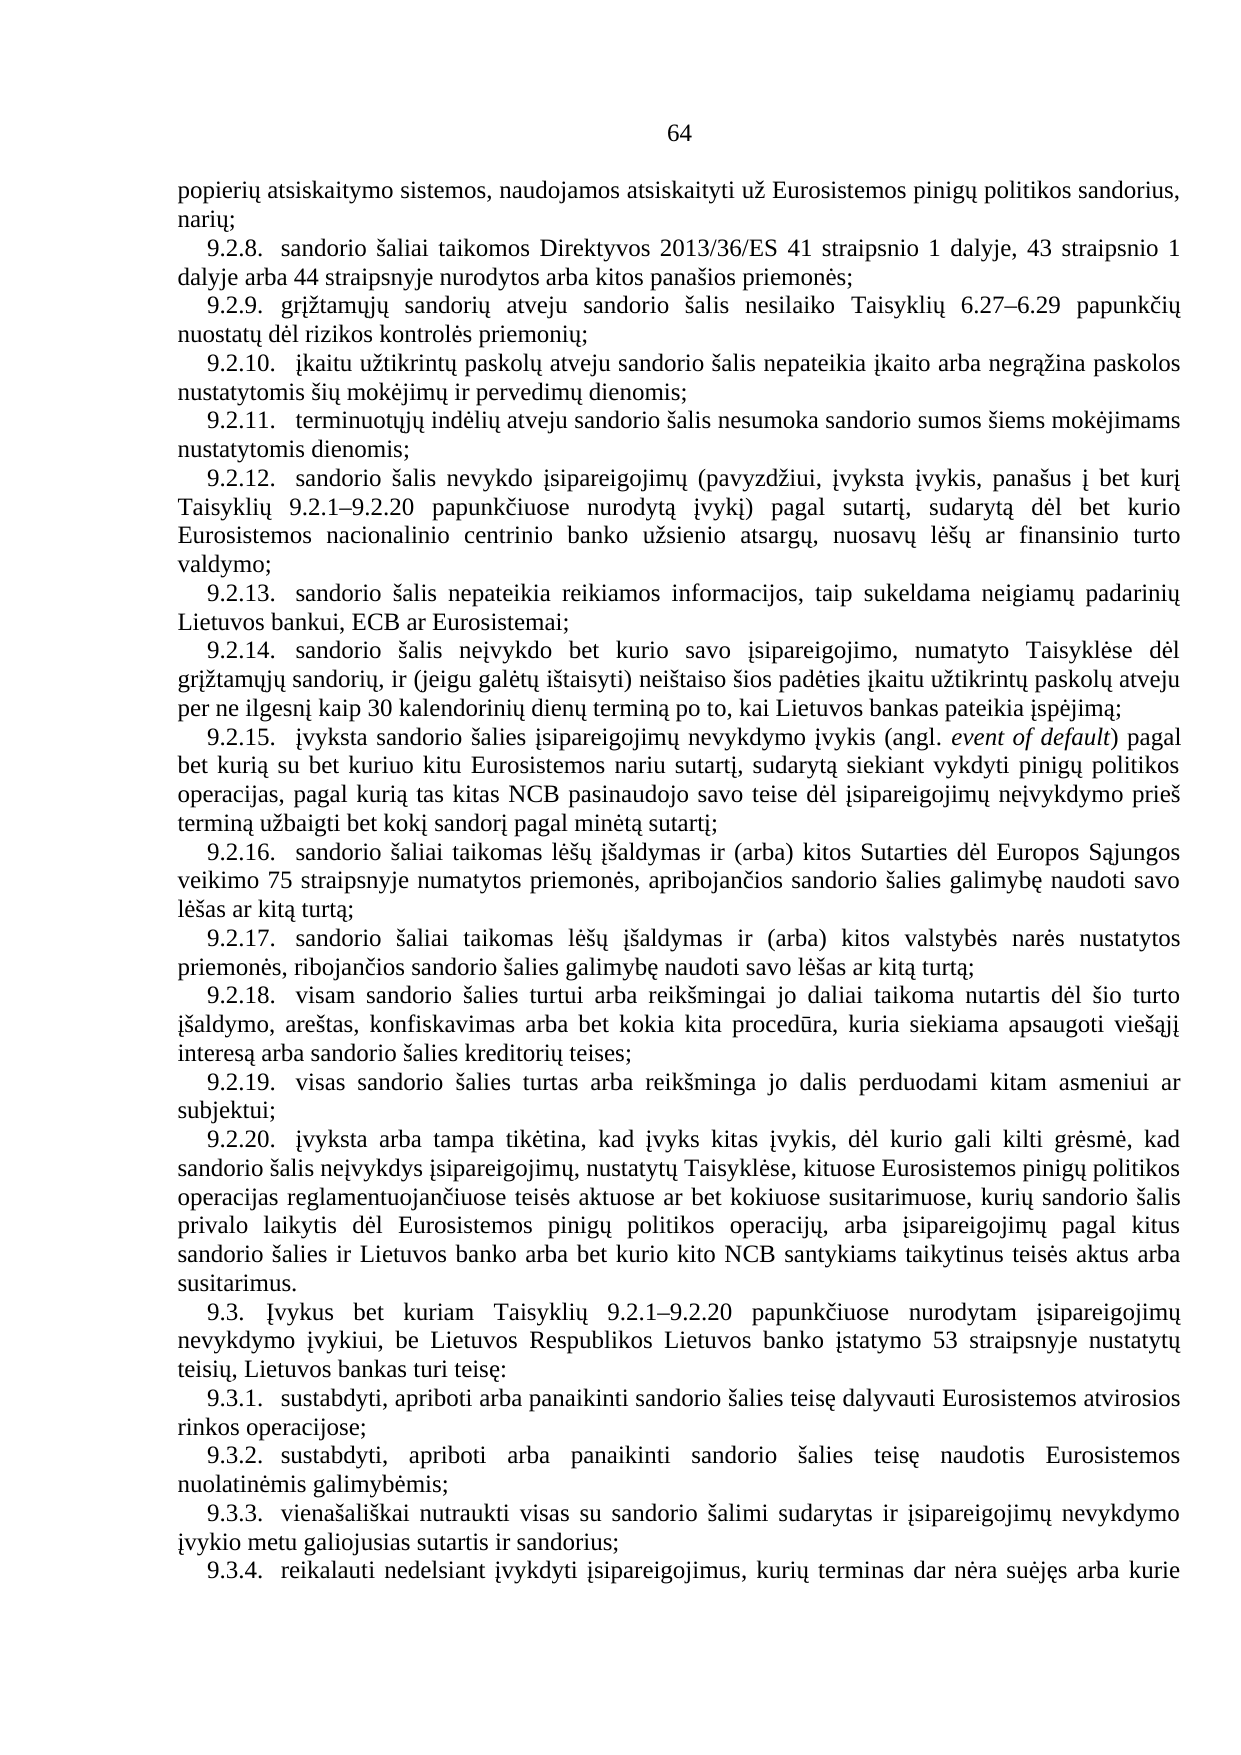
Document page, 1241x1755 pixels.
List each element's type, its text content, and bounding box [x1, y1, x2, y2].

text 9.2.17. sandorio šaliai taikomas lėšų įšaldymas ir (arba) kitos valstybės narės nustatytos priemonės, ribojančios sandorio šalies galimybę naudoti savo lėšas ar kitą turtą; [177, 923, 1181, 981]
text 9.3.4. reikalauti nedelsiant įvykdyti įsipareigojimus, kurių terminas dar nėra suėjęs arba kurie [177, 1556, 1181, 1584]
text 9.3. Įvykus bet kuriam Taisyklių 9.2.1–9.2.20 papunkčiuose nurodytam įsipareigojimų nevykdymo įvykiui, be Lietuvos Respublikos Lietuvos banko įstatymo 53 straipsnyje nustatytų teisių, Lietuvos bankas turi teisę: [177, 1297, 1181, 1383]
text 9.2.9. grįžtamųjų sandorių atveju sandorio šalis nesilaiko Taisyklių 6.27–6.29 papunkčių nuostatų dėl rizikos kontrolės priemonių; [177, 291, 1181, 348]
text 9.2.15. įvyksta sandorio šalies įsipareigojimų nevykdymo įvykis (angl. event of default) pagal bet kurią su bet kuriuo kitu Eurosistemos nariu sutartį, sudarytą siekiant vykdyti pinigų politikos operacijas, pagal kurią tas kitas NCB pasinaudojo savo teise dėl įsipareigojimų neįvykdymo prieš terminą užbaigti bet kokį sandorį pagal minėtą sutartį; [177, 722, 1181, 837]
text 9.3.1. sustabdyti, apriboti arba panaikinti sandorio šalies teisę dalyvauti Eurosistemos atvirosios rinkos operacijose; [177, 1383, 1181, 1441]
text 9.2.12. sandorio šalis nevykdo įsipareigojimų (pavyzdžiui, įvyksta įvykis, panašus į bet kurį Taisyklių 9.2.1–9.2.20 papunkčiuose nurodytą įvykį) pagal sutartį, sudarytą dėl bet kurio Eurosistemos nacionalinio centrinio banko užsienio atsargų, nuosavų lėšų ar finansinio turto valdymo; [177, 463, 1181, 578]
text 9.2.19. visas sandorio šalies turtas arba reikšminga jo dalis perduodami kitam asmeniui ar subjektui; [177, 1067, 1181, 1124]
text 9.2.11. terminuotųjų indėlių atveju sandorio šalis nesumoka sandorio sumos šiems mokėjimams nustatytomis dienomis; [177, 406, 1181, 463]
text 9.2.10. įkaitu užtikrintų paskolų atveju sandorio šalis nepateikia įkaito arba negrąžina paskolos nustatytomis šių mokėjimų ir pervedimų dienomis; [177, 348, 1181, 406]
text 9.2.18. visam sandorio šalies turtui arba reikšmingai jo daliai taikoma nutartis dėl šio turto įšaldymo, areštas, konfiskavimas arba bet kokia kita procedūra, kuria siekiama apsaugoti viešąjį interesą arba sandorio šalies kreditorių teises; [177, 981, 1181, 1067]
text popierių atsiskaitymo sistemos, naudojamos atsiskaityti už Eurosistemos pinigų politikos sandorius, narių; [177, 176, 1181, 233]
text 9.2.14. sandorio šalis neįvykdo bet kurio savo įsipareigojimo, numatyto Taisyklėse dėl grįžtamųjų sandorių, ir (jeigu galėtų ištaisyti) neištaiso šios padėties įkaitu užtikrintų paskolų atveju per ne ilgesnį kaip 30 kalendorinių dienų terminą po to, kai Lietuvos bankas pateikia įspėjimą; [177, 636, 1181, 722]
text 9.3.2. sustabdyti, apriboti arba panaikinti sandorio šalies teisę naudotis Eurosistemos nuolatinėmis galimybėmis; [177, 1441, 1181, 1498]
text 9.2.13. sandorio šalis nepateikia reikiamos informacijos, taip sukeldama neigiamų padarinių Lietuvos bankui, ECB ar Eurosistemai; [177, 578, 1181, 636]
text 9.2.20. įvyksta arba tampa tikėtina, kad įvyks kitas įvykis, dėl kurio gali kilti grėsmė, kad sandorio šalis neįvykdys įsipareigojimų, nustatytų Taisyklėse, kituose Eurosistemos pinigų politikos operacijas reglamentuojančiuose teisės aktuose ar bet kokiuose susitarimuose, kurių sandorio šalis privalo laikytis dėl Eurosistemos pinigų politikos operacijų, arba įsipareigojimų pagal kitus sandorio šalies ir Lietuvos banko arba bet kurio kito NCB santykiams taikytinus teisės aktus arba susitarimus. [177, 1124, 1181, 1297]
text 9.2.8. sandorio šaliai taikomos Direktyvos 2013/36/ES 41 straipsnio 1 dalyje, 43 straipsnio 1 dalyje arba 44 straipsnyje nurodytos arba kitos panašios priemonės; [177, 233, 1181, 291]
text 9.2.16. sandorio šaliai taikomas lėšų įšaldymas ir (arba) kitos Sutarties dėl Europos Sąjungos veikimo 75 straipsnyje numatytos priemonės, apribojančios sandorio šalies galimybę naudoti savo lėšas ar kitą turtą; [177, 837, 1181, 923]
text 9.3.3. vienašališkai nutraukti visas su sandorio šalimi sudarytas ir įsipareigojimų nevykdymo įvykio metu galiojusias sutartis ir sandorius; [177, 1498, 1181, 1556]
